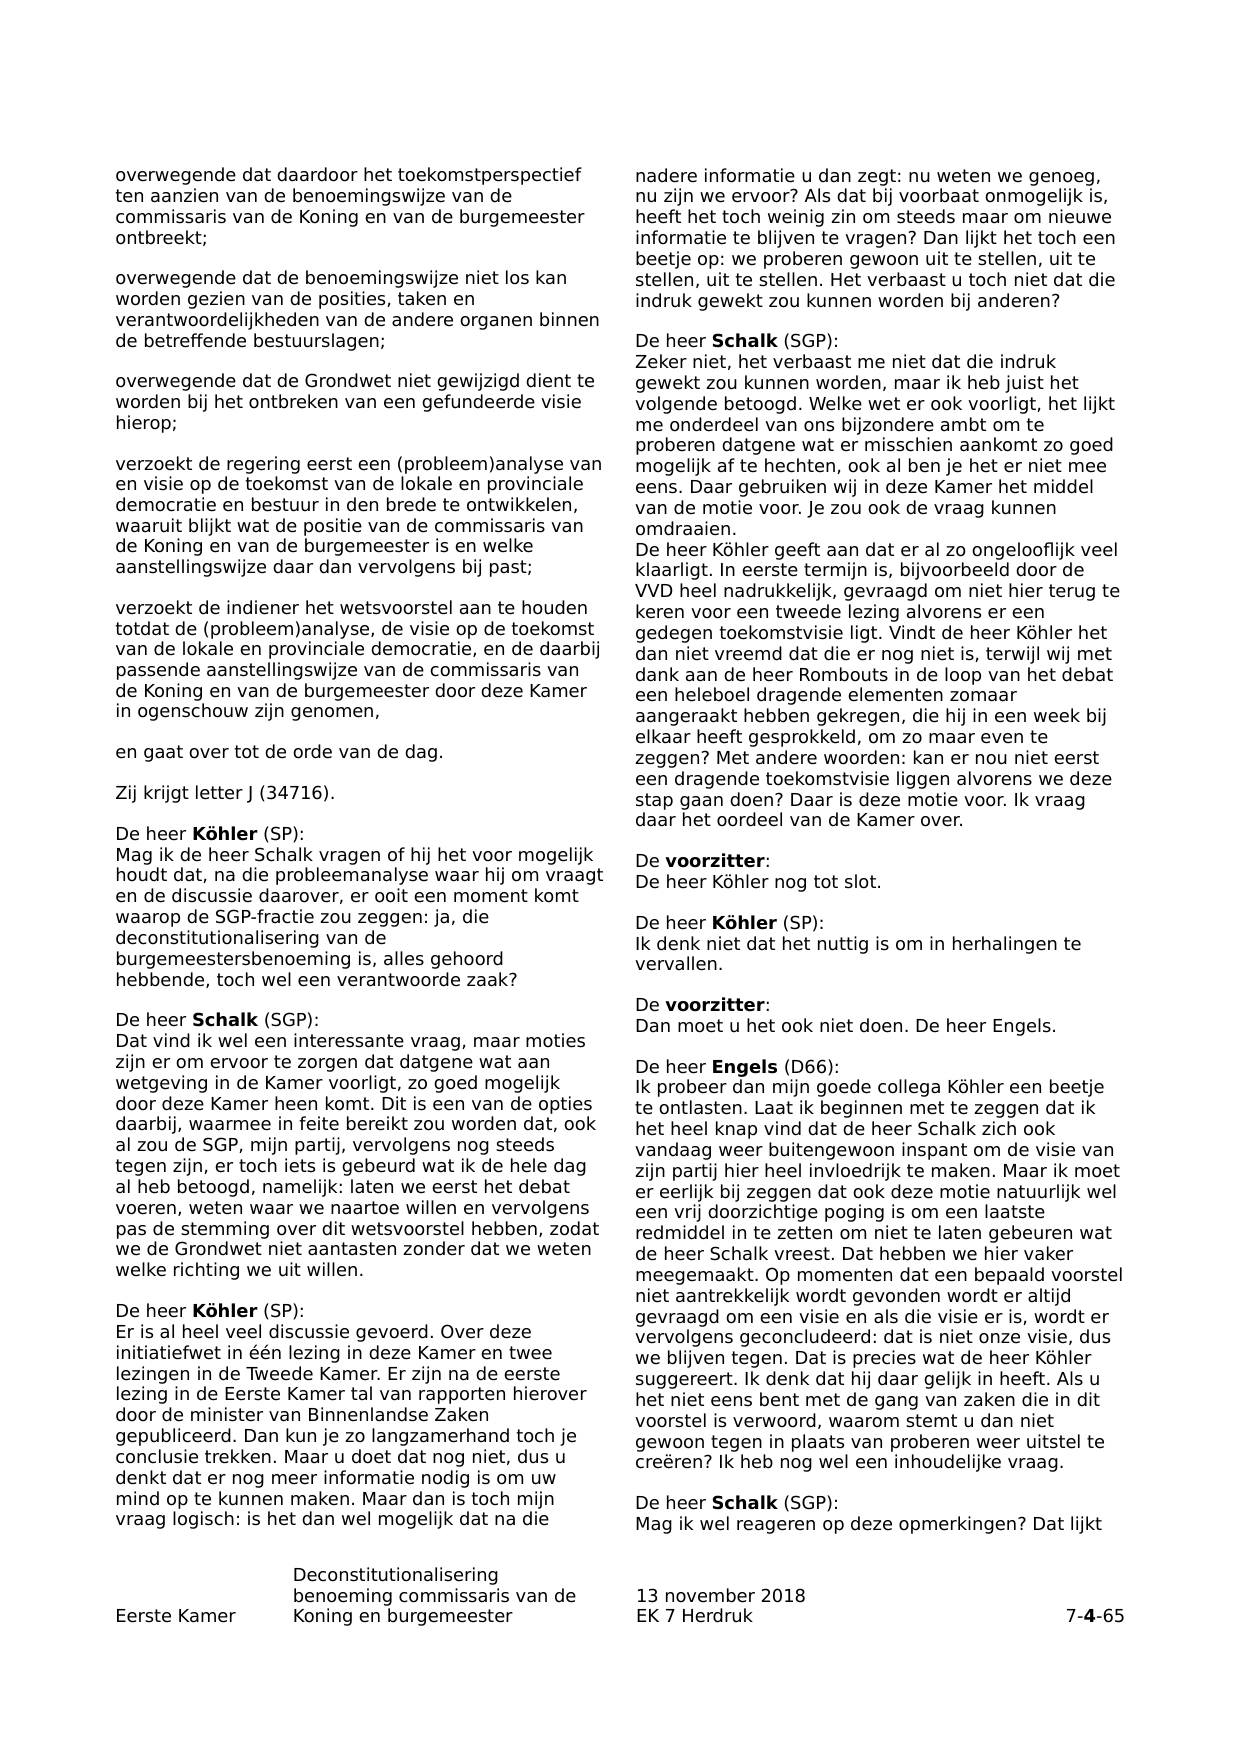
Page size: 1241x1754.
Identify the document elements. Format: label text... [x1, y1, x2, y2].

text Zij krijgt letter J (34716). [115, 783, 605, 803]
text Dat vind ik wel een interessante vraag, maar moties zijn er om ervoor te zorgen dat datgene wat aan wetgeving in de Kamer voorligt, zo goed mogelijk door deze Kamer heen komt. Dit is een van de opties daarbij, waarmee in feite bereikt zou worden dat, ook al zou de SGP, mijn partij, vervolgens nog steeds tegen zijn, er toch iets is gebeurd wat ik de hele dag al heb betoogd, namelijk: laten we eerst het debat voeren, weten waar we naartoe willen en vervolgens pas de stemming over dit wetsvoorstel hebben, zodat we de Grondwet niet aantasten zonder dat we weten welke richting we uit willen. [115, 1031, 605, 1281]
text Ik denk niet dat het nuttig is om in herhalingen te vervallen. [635, 933, 1125, 975]
text Mag ik wel reageren op deze opmerkingen? Dat lijkt [635, 1514, 1125, 1535]
text nadere informatie u dan zegt: nu weten we genoeg, nu zijn we ervoor? Als dat bij voorbaat onmogelijk is, heeft het toch weinig zin om steeds maar om nieuwe informatie te blijven te vragen? Dan lijkt het toch een beetje op: we proberen gewoon uit te stellen, uit te stellen, uit te stellen. Het verbaast u toch niet dat die indruk gewekt zou kunnen worden bij anderen? [635, 165, 1125, 311]
text overwegende dat de Grondwet niet gewijzigd dient te worden bij het ontbreken van een gefundeerde visie hierop; [115, 371, 605, 433]
text Zeker niet, het verbaast me niet dat die indruk gewekt zou kunnen worden, maar ik heb juist het volgende betoogd. Welke wet er ook voorligt, het lijkt me onderdeel van ons bijzondere ambt om te proberen datgene wat er misschien aankomt zo goed mogelijk af te hechten, ook al ben je het er niet mee eens. Daar gebruiken wij in deze Kamer het middel van de motie voor. Je zou ook de vraag kunnen omdraaien. [635, 352, 1125, 539]
text De heer Köhler nog tot slot. [635, 872, 1125, 893]
text verzoekt de regering eerst een (probleem)analyse van en visie op de toekomst van de lokale en provinciale democratie en bestuur in den brede te ontwikkelen, waaruit blijkt wat de positie van de commissaris van de Koning en van de burgemeester is en welke aanstellingswijze daar dan vervolgens bij past; [115, 453, 605, 578]
text Ik probeer dan mijn goede collega Köhler een beetje te ontlasten. Laat ik beginnen met te zeggen dat ik het heel knap vind dat de heer Schalk zich ook vandaag weer buitengewoon inspant om de visie van zijn partij hier heel invloedrijk te maken. Maar ik moet er eerlijk bij zeggen dat ook deze motie natuurlijk wel een vrij doorzichtige poging is om een laatste redmiddel in te zetten om niet te laten gebeuren wat de heer Schalk vreest. Dat hebben we hier vaker meegemaakt. Op momenten dat een bepaald voorstel niet aantrekkelijk wordt gevonden wordt er altijd gevraagd om een visie en als die visie er is, wordt er vervolgens geconcludeerd: dat is niet onze visie, dus we blijven tegen. Dat is precies wat de heer Köhler suggereert. Ik denk dat hij daar gelijk in heeft. Als u het niet eens bent met de gang van zaken die in dit voorstel is verwoord, waarom stemt u dan niet gewoon tegen in plaats van proberen weer uitstel te creëren? Ik heb nog wel een inhoudelijke vraag. [635, 1077, 1125, 1473]
text De heer Köhler (SP): [635, 913, 1125, 933]
text overwegende dat de benoemingswijze niet los kan worden gezien van de posities, taken en verantwoordelijkheden van de andere organen binnen de betreffende bestuurslagen; [115, 268, 605, 351]
text Dan moet u het ook niet doen. De heer Engels. [635, 1016, 1125, 1037]
text De heer Köhler geeft aan dat er al zo ongelooflijk veel klaarligt. In eerste termijn is, bijvoorbeeld door de VVD heel nadrukkelijk, gevraagd om niet hier terug te keren voor een tweede lezing alvorens er een gedegen toekomstvisie ligt. Vindt de heer Köhler het dan niet vreemd dat die er nog niet is, terwijl wij met dank aan de heer Rombouts in de loop van het debat een heleboel dragende elementen zomaar aangeraakt hebben gekregen, die hij in een week bij elkaar heeft gesprokkeld, om zo maar even te zeggen? Met andere woorden: kan er nou niet eerst een dragende toekomstvisie liggen alvorens we deze stap gaan doen? Daar is deze motie voor. Ik vraag daar het oordeel van de Kamer over. [635, 539, 1125, 831]
text Er is al heel veel discussie gevoerd. Over deze initiatiefwet in één lezing in deze Kamer en twee lezingen in de Tweede Kamer. Er zijn na de eerste lezing in de Eerste Kamer tal van rapporten hierover door de minister van Binnenlandse Zaken gepubliceerd. Dan kun je zo langzamerhand toch je conclusie trekken. Maar u doet dat nog niet, dus u denkt dat er nog meer informatie nodig is om uw mind op te kunnen maken. Maar dan is toch mijn vraag logisch: is het dan wel mogelijk dat na die [115, 1322, 605, 1530]
text De heer Köhler (SP): [115, 1301, 605, 1322]
text De heer Schalk (SGP): [635, 1493, 1125, 1514]
text De voorzitter: [635, 851, 1125, 872]
text De heer Schalk (SGP): [635, 331, 1125, 352]
text verzoekt de indiener het wetsvoorstel aan te houden totdat de (probleem)analyse, de visie op de toekomst van de lokale en provinciale democratie, en de daarbij passende aanstellingswijze van de commissaris van de Koning en van de burgemeester door deze Kamer in ogenschouw zijn genomen, [115, 598, 605, 722]
text De heer Schalk (SGP): [115, 1010, 605, 1031]
text De heer Köhler (SP): [115, 823, 605, 844]
text en gaat over tot de orde van de dag. [115, 742, 605, 763]
text De voorzitter: [635, 995, 1125, 1016]
text overwegende dat daardoor het toekomstperspectief ten aanzien van de benoemingswijze van de commissaris van de Koning en van de burgemeester ontbreekt; [115, 165, 605, 248]
text De heer Engels (D66): [635, 1057, 1125, 1077]
text Mag ik de heer Schalk vragen of hij het voor mogelijk houdt dat, na die probleemanalyse waar hij om vraagt en de discussie daarover, er ooit een moment komt waarop de SGP-fractie zou zeggen: ja, die deconstitutionalisering van de burgemeestersbenoeming is, alles gehoord hebbende, toch wel een verantwoorde zaak? [115, 844, 605, 990]
